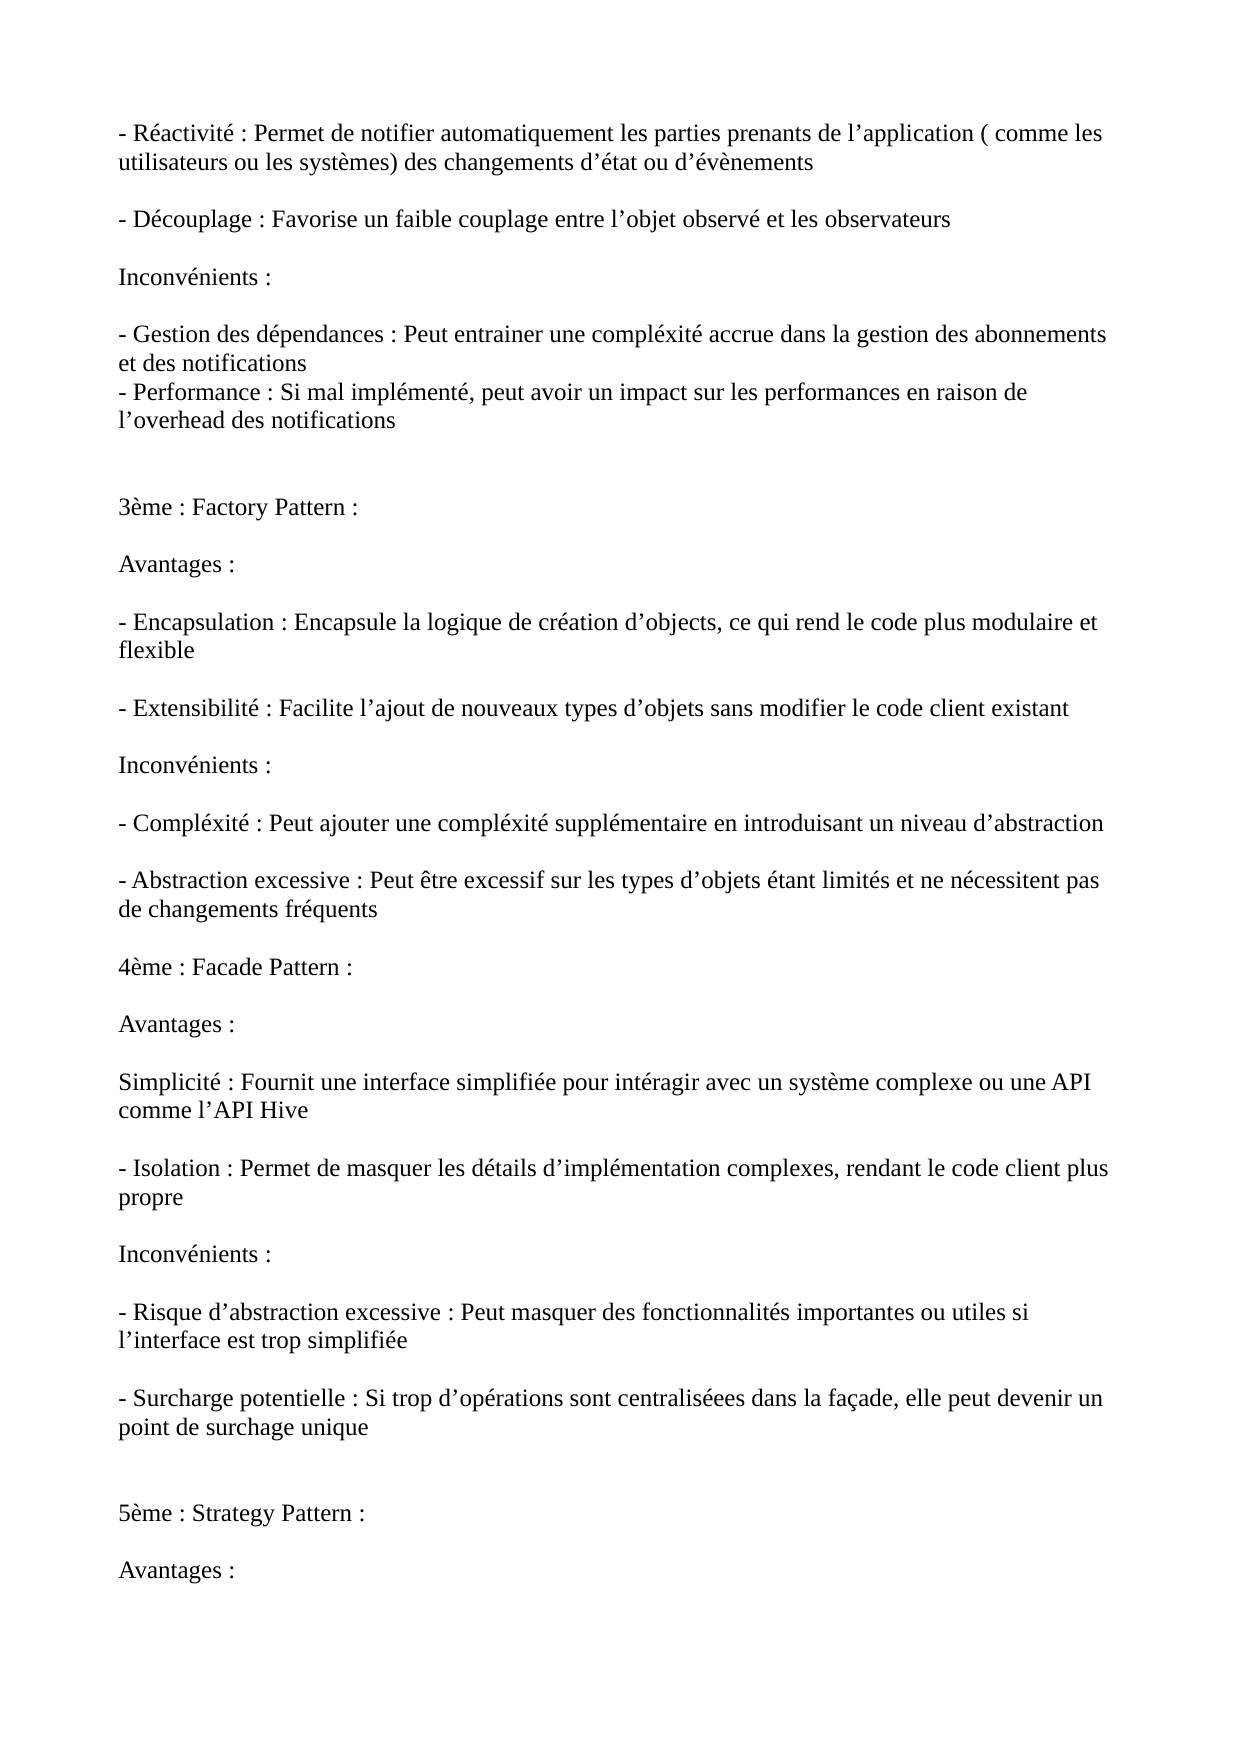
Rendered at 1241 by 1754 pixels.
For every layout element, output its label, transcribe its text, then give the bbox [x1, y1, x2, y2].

text - Abstraction excessive : Peut être excessif sur les types d’objets étant limités et ne nécessitent pas de changements fréquents [118, 866, 1122, 923]
text - Surcharge potentielle : Si trop d’opérations sont centraliséees dans la façade, elle peut devenir un point de surchage unique [118, 1383, 1122, 1441]
text - Découplage : Favorise un faible couplage entre l’objet observé et les observateurs [118, 204, 1122, 233]
text - Isolation : Permet de masquer les détails d’implémentation complexes, rendant le code client plus propre [118, 1153, 1122, 1211]
text 5ème : Strategy Pattern : [118, 1498, 1122, 1527]
text - Compléxité : Peut ajouter une compléxité supplémentaire en introduisant un niveau d’abstraction [118, 808, 1122, 837]
text - Risque d’abstraction excessive : Peut masquer des fonctionnalités importantes ou utiles si l’interface est trop simplifiée [118, 1297, 1122, 1354]
text - Réactivité : Permet de notifier automatiquement les parties prenants de l’application ( comme les utilisateurs ou les systèmes) des changements d’état ou d’évènements [118, 118, 1122, 176]
text - Performance : Si mal implémenté, peut avoir un impact sur les performances en raison de l’overhead des notifications [118, 377, 1122, 434]
text 3ème : Factory Pattern : [118, 492, 1122, 521]
text Inconvénients : [118, 751, 1122, 779]
text - Encapsulation : Encapsule la logique de création d’objects, ce qui rend le code plus modulaire et flexible [118, 607, 1122, 664]
text Inconvénients : [118, 1239, 1122, 1268]
text 4ème : Facade Pattern : [118, 952, 1122, 981]
text Avantages : [118, 549, 1122, 578]
text Avantages : [118, 1556, 1122, 1584]
text Avantages : [118, 1009, 1122, 1038]
text - Gestion des dépendances : Peut entrainer une compléxité accrue dans la gestion des abonnements et des notifications [118, 319, 1122, 377]
text Inconvénients : [118, 262, 1122, 291]
text Simplicité : Fournit une interface simplifiée pour intéragir avec un système complexe ou une API comme l’API Hive [118, 1067, 1122, 1124]
text - Extensibilité : Facilite l’ajout de nouveaux types d’objets sans modifier le code client existant [118, 693, 1122, 722]
